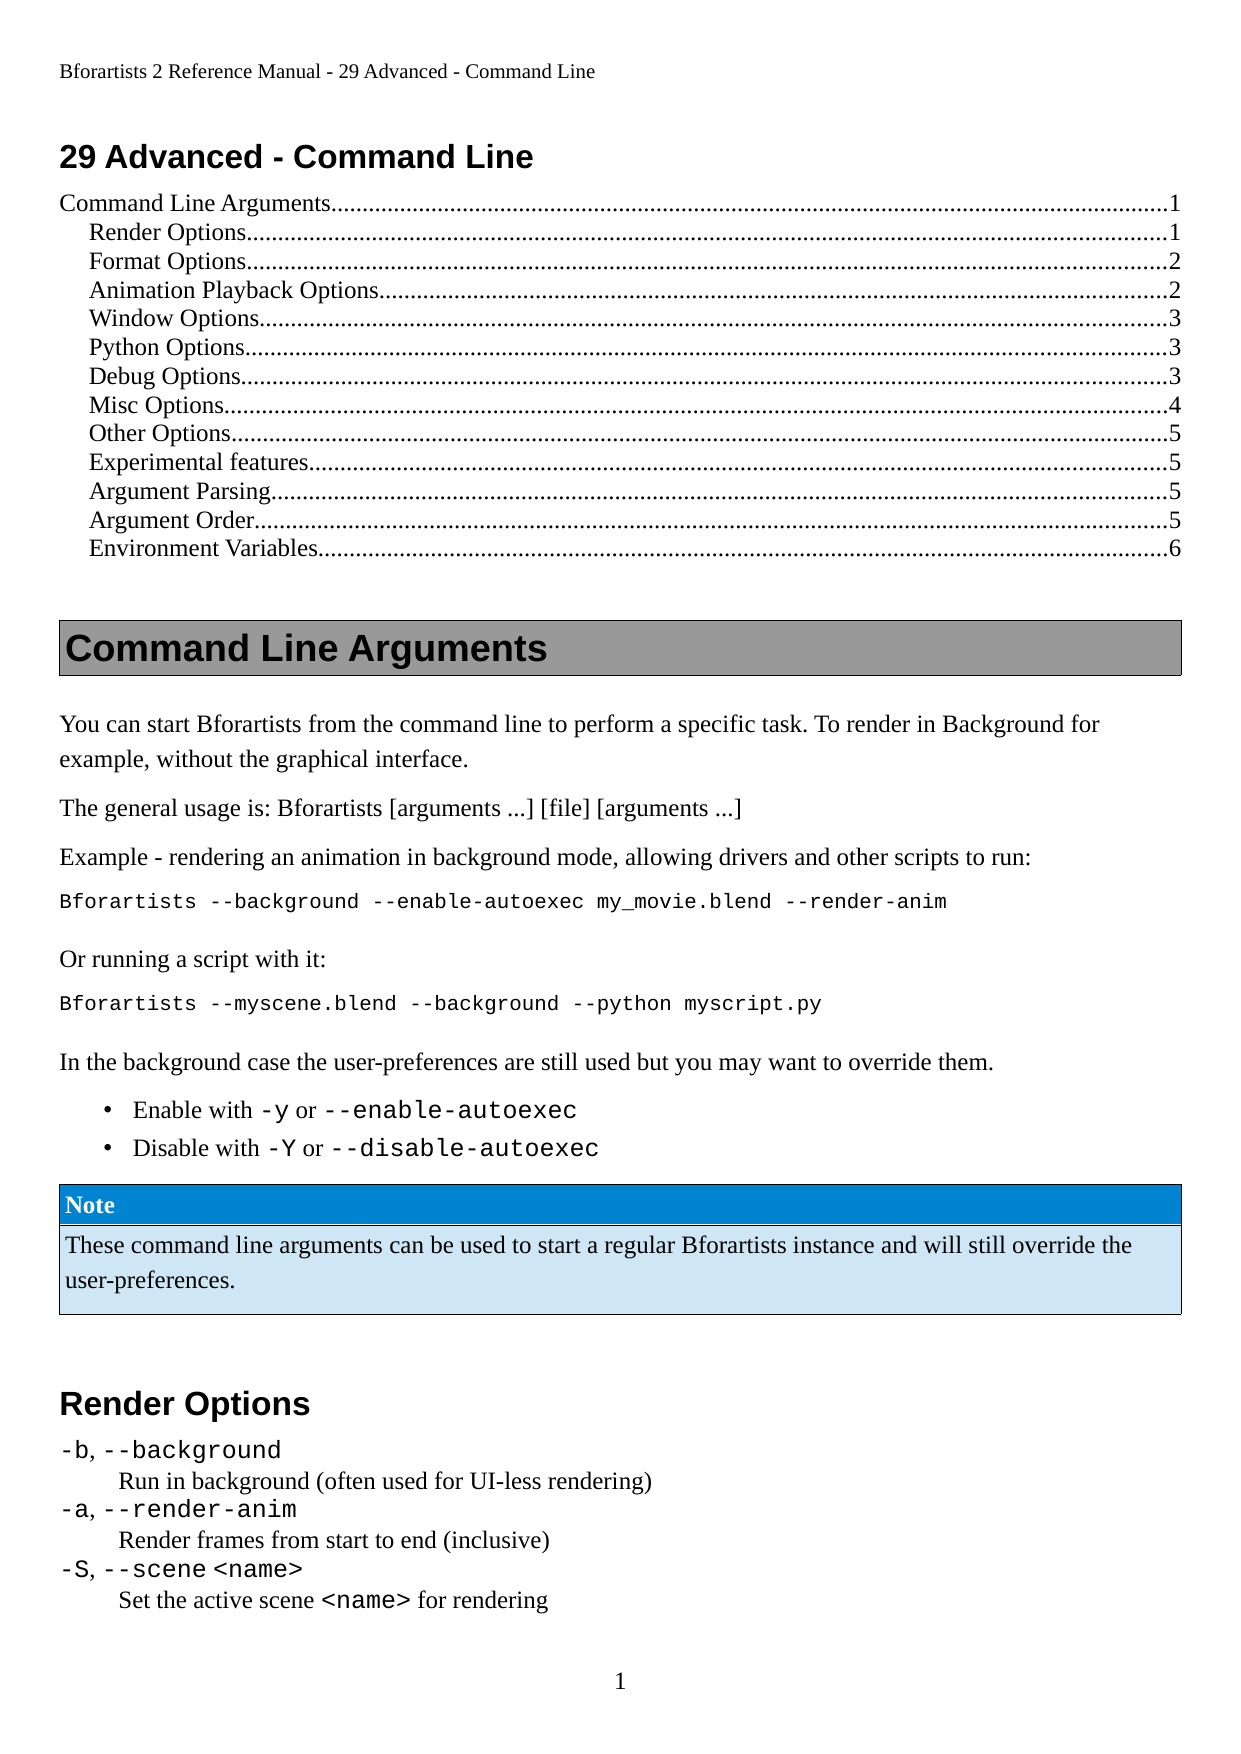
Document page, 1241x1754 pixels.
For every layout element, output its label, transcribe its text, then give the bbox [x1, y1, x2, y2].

subtitle Render Options [59, 1384, 1181, 1422]
list Set the active scene <name> for rendering [118, 1585, 1181, 1616]
text You can start Bforartists from the command line to perform a specific task. To render in Background for example, without the graphical interface. [59, 709, 1181, 773]
list Disable with -Y or --disable-autoexec [103, 1133, 1181, 1163]
text Or running a script with it: [59, 944, 1181, 973]
text Experimental features 5 [88, 447, 1181, 476]
text Bforartists --background --enable-autoexec my_movie.blend --render-anim [59, 891, 1181, 915]
table_header Note [60, 1185, 1181, 1224]
text Argument Order 5 [88, 505, 1181, 533]
list Run in background (often used for UI-less rendering) [118, 1466, 1181, 1494]
list Render frames from start to end (inclusive) [118, 1525, 1181, 1554]
text Render Options 1 [88, 217, 1181, 246]
subtitle -S, --scene <name> [59, 1554, 1181, 1585]
text Misc Options 4 [88, 390, 1181, 418]
text In the background case the user-preferences are still used but you may want to override them. [59, 1047, 1181, 1075]
text Other Options 5 [88, 418, 1181, 447]
text Environment Variables 6 [88, 533, 1181, 562]
text The general usage is: Bforartists [arguments ...] [file] [arguments ...] [59, 793, 1181, 822]
text Example - rendering an animation in background mode, allowing drivers and other scripts to run: [59, 842, 1181, 871]
text Python Options 3 [88, 332, 1181, 361]
text Window Options 3 [88, 303, 1181, 332]
table_header Command Line Arguments [60, 621, 1181, 675]
subtitle -b, --background [59, 1435, 1181, 1466]
text Argument Parsing 5 [88, 476, 1181, 505]
subtitle -a, --render-anim [59, 1494, 1181, 1525]
table_cell These command line arguments can be used to start a regular Bforartists instance and will still override the user-preferences. [60, 1226, 1181, 1314]
subtitle 29 Advanced - Command Line [59, 138, 1181, 176]
list Enable with -y or --enable-autoexec [103, 1096, 1181, 1126]
text Bforartists --myscene.blend --background --python myscript.py [59, 993, 1181, 1017]
text Debug Options 3 [88, 361, 1181, 390]
text Animation Playback Options 2 [88, 275, 1181, 303]
text Format Options 2 [88, 246, 1181, 275]
text Command Line Arguments 1 [59, 188, 1181, 217]
